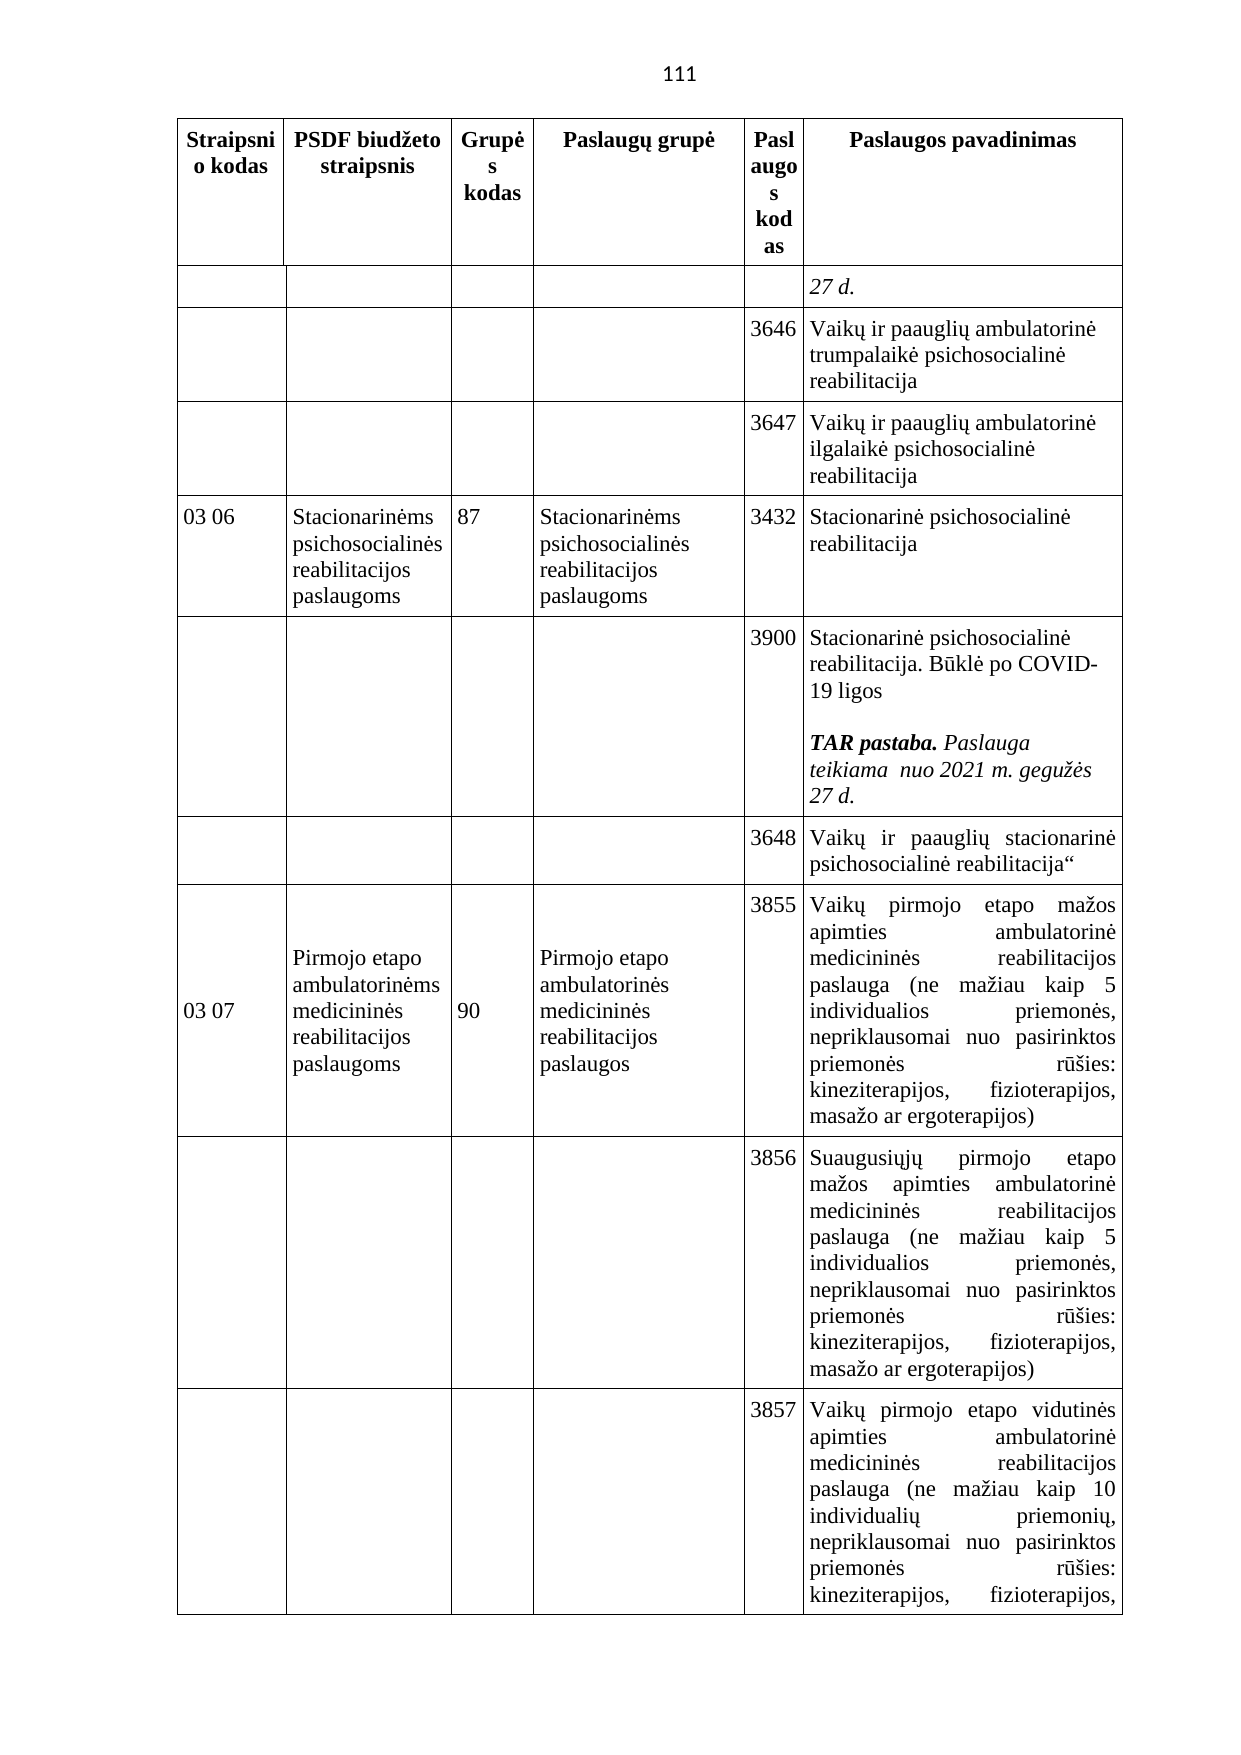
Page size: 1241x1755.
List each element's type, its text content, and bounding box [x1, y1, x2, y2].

table_cell [287, 308, 451, 401]
table_cell [287, 617, 451, 816]
table_cell Suaugusiųjų pirmojo etapo mažos apimties ambulatorinė medicininės reabilitacijos paslauga (ne mažiau kaip 5 individualios priemonės, nepriklausomai nuo pasirinktos priemonės rūšies: kineziterapijos, fizioterapijos, masažo ar ergoterapijos) [804, 1137, 1122, 1388]
table_cell Vaikų ir paauglių stacionarinė psichosocialinė reabilitacija“ [804, 817, 1122, 883]
table_cell [534, 402, 744, 495]
table_cell 3646 [745, 308, 803, 401]
table_cell Pirmojo etapo ambulatorinės medicininės reabilitacijos paslaugos [534, 885, 744, 1136]
table_header PSDF biudžeto straipsnis [284, 119, 451, 265]
table_cell [534, 817, 744, 883]
table_header Grupės kodas [452, 119, 533, 265]
table_cell [452, 617, 533, 816]
table_cell Vaikų ir paauglių ambulatorinė trumpalaikė psichosocialinė reabilitacija [804, 308, 1122, 401]
table_header Paslaugos kodas [745, 119, 803, 265]
table_cell 03 06 [178, 496, 286, 616]
table_cell 87 [452, 496, 533, 616]
table_cell [287, 266, 451, 307]
table_cell [452, 266, 533, 307]
table_cell [178, 266, 286, 307]
table_cell [745, 266, 803, 307]
table_cell [287, 1389, 451, 1614]
table_cell [178, 1389, 286, 1614]
table_cell [452, 817, 533, 883]
table_cell 3647 [745, 402, 803, 495]
table_header Paslaugų grupė [534, 119, 744, 265]
table_cell [452, 308, 533, 401]
table_cell Vaikų ir paauglių ambulatorinė ilgalaikė psichosocialinė reabilitacija [804, 402, 1122, 495]
table_cell [452, 1137, 533, 1388]
table_cell Vaikų pirmojo etapo mažos apimties ambulatorinė medicininės reabilitacijos paslauga (ne mažiau kaip 5 individualios priemonės, nepriklausomai nuo pasirinktos priemonės rūšies: kineziterapijos, fizioterapijos, masažo ar ergoterapijos) [804, 885, 1122, 1136]
table_cell 90 [452, 885, 533, 1136]
table_cell Pirmojo etapo ambulatorinėms medicininės reabilitacijos paslaugoms [287, 885, 451, 1136]
table_cell [534, 617, 744, 816]
table_cell Stacionarinė psichosocialinė reabilitacija [804, 496, 1122, 616]
table_cell [452, 402, 533, 495]
table_cell 03 07 [178, 885, 286, 1136]
table_cell Stacionarinėms psichosocialinės reabilitacijos paslaugoms [534, 496, 744, 616]
table_cell 3900 [745, 617, 803, 816]
table_cell [452, 1389, 533, 1614]
table_header Paslaugos pavadinimas [804, 119, 1122, 265]
table_cell [534, 1137, 744, 1388]
table_cell [178, 617, 286, 816]
table_header Straipsnio kodas [178, 119, 283, 265]
table_cell [287, 402, 451, 495]
table_cell [534, 308, 744, 401]
table_cell 3432 [745, 496, 803, 616]
table_cell 3857 [745, 1389, 803, 1614]
table_cell 27 d. [804, 266, 1122, 307]
table_cell [178, 817, 286, 883]
table_cell [534, 1389, 744, 1614]
table_cell 3855 [745, 885, 803, 1136]
table_cell 3648 [745, 817, 803, 883]
table_cell Stacionarinė psichosocialinė reabilitacija. Būklė po COVID-19 ligos TAR pastaba. Paslauga teikiama nuo 2021 m. gegužės 27 d. [804, 617, 1122, 816]
table_cell [287, 1137, 451, 1388]
table_cell [178, 402, 286, 495]
table_cell [178, 308, 286, 401]
table_cell [287, 817, 451, 883]
table_cell Vaikų pirmojo etapo vidutinės apimties ambulatorinė medicininės reabilitacijos paslauga (ne mažiau kaip 10 individualių priemonių, nepriklausomai nuo pasirinktos priemonės rūšies: kineziterapijos, fizioterapijos, [804, 1389, 1122, 1614]
table_cell Stacionarinėms psichosocialinės reabilitacijos paslaugoms [287, 496, 451, 616]
table_cell [534, 266, 744, 307]
table_cell 3856 [745, 1137, 803, 1388]
table_cell [178, 1137, 286, 1388]
